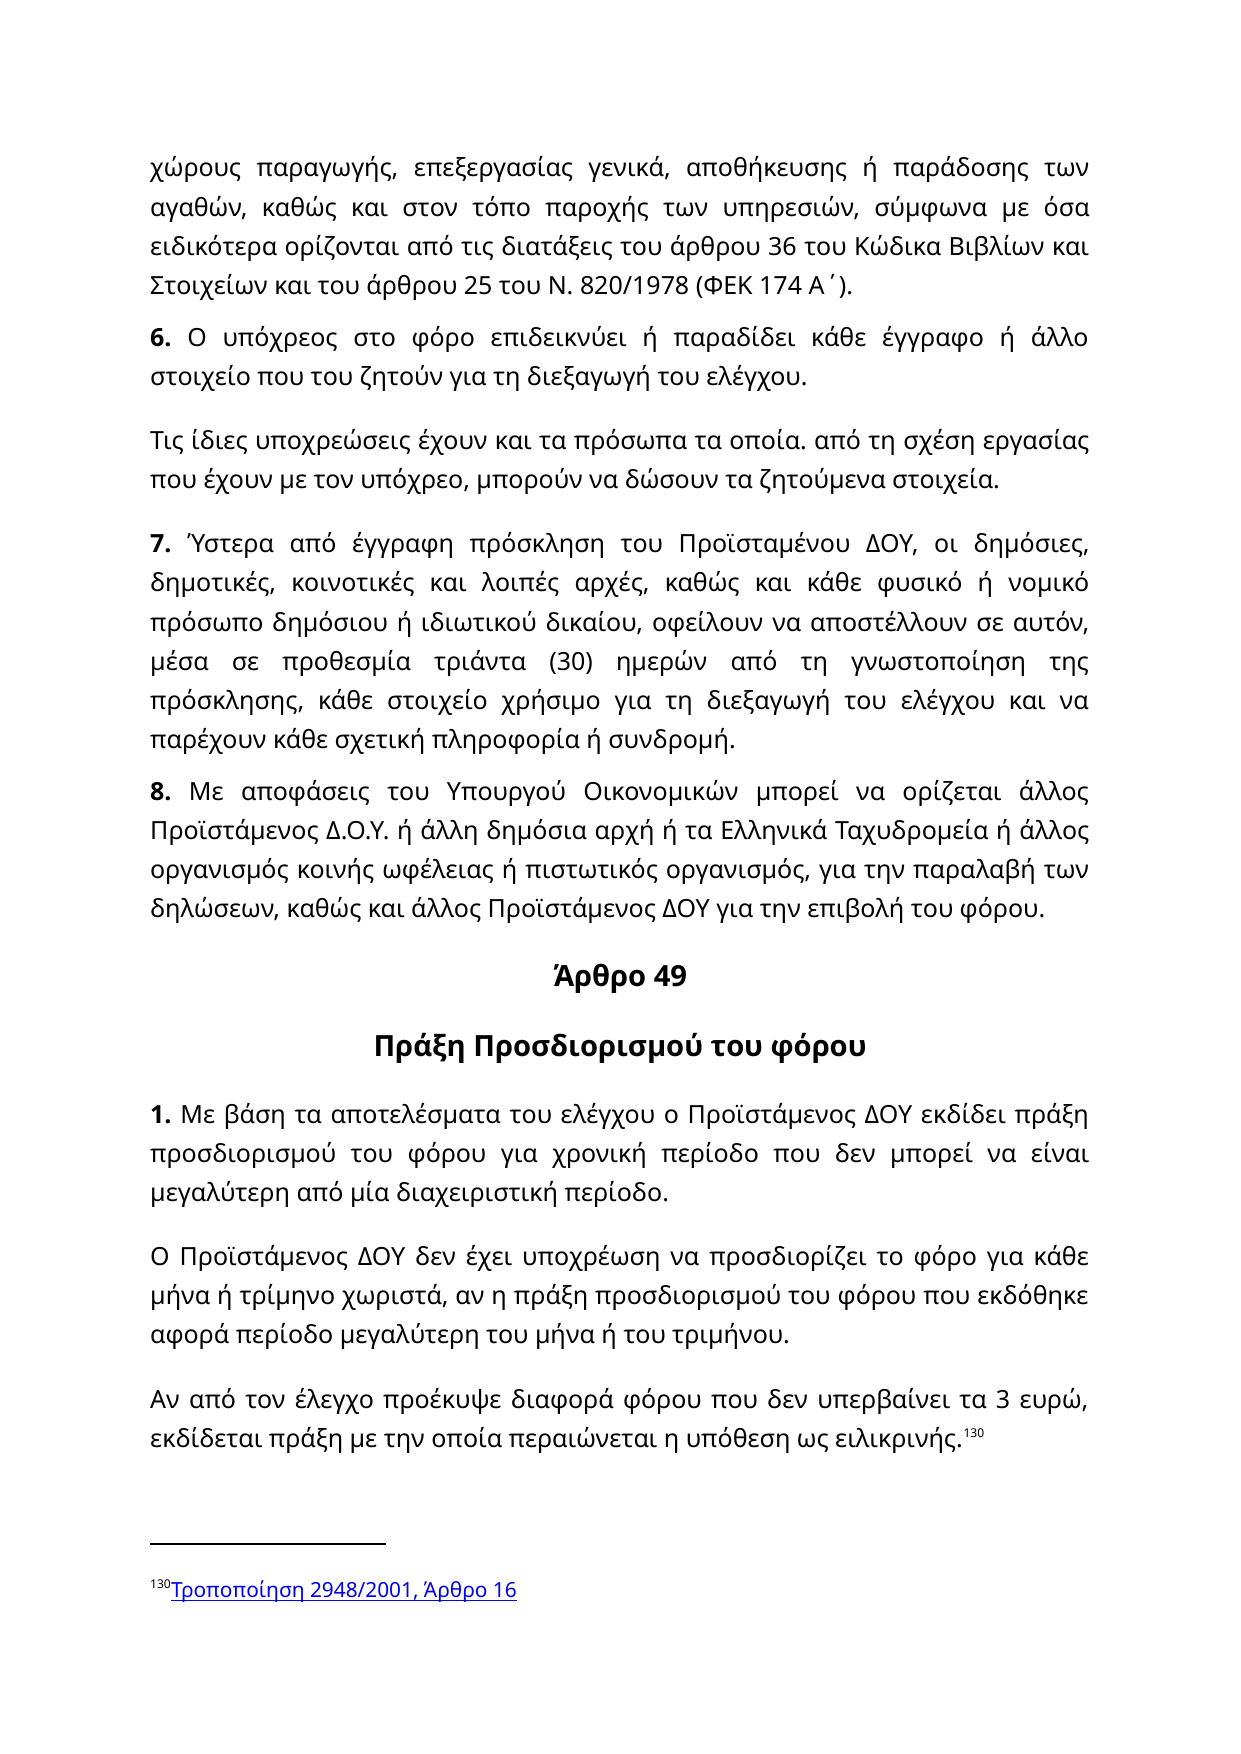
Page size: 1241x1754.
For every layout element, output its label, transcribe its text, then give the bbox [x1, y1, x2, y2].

text Τροποποίηση 2948/2001, Άρθρο 16 [150, 1576, 1090, 1604]
text 7. Ύστερα από έγγραφη πρόσκληση του Προϊσταμένου ΔΟΥ, οι δημόσιες, δημοτικές, κοινοτικές και λοιπές αρχές, καθώς και κάθε φυσικό ή νομικό πρόσωπο δημόσιου ή ιδιωτικού δικαίου, οφείλουν να αποστέλλουν σε αυτόν, μέσα σε προθεσμία τριάντα (30) ημερών από τη γνωστοποίηση της πρόσκλησης, κάθε στοιχείο χρήσιμο για τη διεξαγωγή του ελέγχου και να παρέχουν κάθε σχετική πληροφορία ή συνδρομή. [150, 526, 1090, 756]
text 1. Με βάση τα αποτελέσματα του ελέγχου ο Προϊστάμενος ΔΟΥ εκδίδει πράξη προσδιορισμού του φόρου για χρονική περίοδο που δεν μπορεί να είναι μεγαλύτερη από μία διαχειριστική περίοδο. [150, 1096, 1090, 1209]
text Τις ίδιες υποχρεώσεις έχουν και τα πρόσωπα τα οποία. από τη σχέση εργασίας που έχουν με τον υπόχρεο, μπορούν να δώσουν τα ζητούμενα στοιχεία. [150, 422, 1090, 496]
text 6. Ο υπόχρεος στο φόρο επιδεικνύει ή παραδίδει κάθε έγγραφο ή άλλο στοιχείο που του ζητούν για τη διεξαγωγή του ελέγχου. [150, 319, 1090, 392]
subtitle Άρθρο 49 [150, 955, 1090, 995]
text χώρους παραγωγής, επεξεργασίας γενικά, αποθήκευσης ή παράδοσης των αγαθών, καθώς και στον τόπο παροχής των υπηρεσιών, σύμφωνα με όσα ειδικότερα ορίζονται από τις διατάξεις του άρθρου 36 του Κώδικα Βιβλίων και Στοιχείων και του άρθρου 25 του Ν. 820/1978 (ΦΕΚ 174 Α΄). [150, 150, 1090, 302]
text Ο Προϊστάμενος ΔΟΥ δεν έχει υποχρέωση να προσδιορίζει το φόρο για κάθε μήνα ή τρίμηνο χωριστά, αν η πράξη προσδιορισμού του φόρου που εκδόθηκε αφορά περίοδο μεγαλύτερη του μήνα ή του τριμήνου. [150, 1239, 1090, 1351]
text Αν από τον έλεγχο προέκυψε διαφορά φόρου που δεν υπερβαίνει τα 3 ευρώ, εκδίδεται πράξη με την οποία περαιώνεται η υπόθεση ως ειλικρινής. [150, 1381, 1090, 1454]
text 8. Με αποφάσεις του Υπουργού Οικονομικών μπορεί να ορίζεται άλλος Προϊστάμενος Δ.Ο.Υ. ή άλλη δημόσια αρχή ή τα Ελληνικά Ταχυδρομεία ή άλλος οργανισμός κοινής ωφέλειας ή πιστωτικός οργανισμός, για την παραλαβή των δηλώσεων, καθώς και άλλος Προϊστάμενος ΔΟΥ για την επιβολή του φόρου. [150, 773, 1090, 925]
subtitle Πράξη Προσδιορισμού του φόρου [150, 1026, 1090, 1065]
